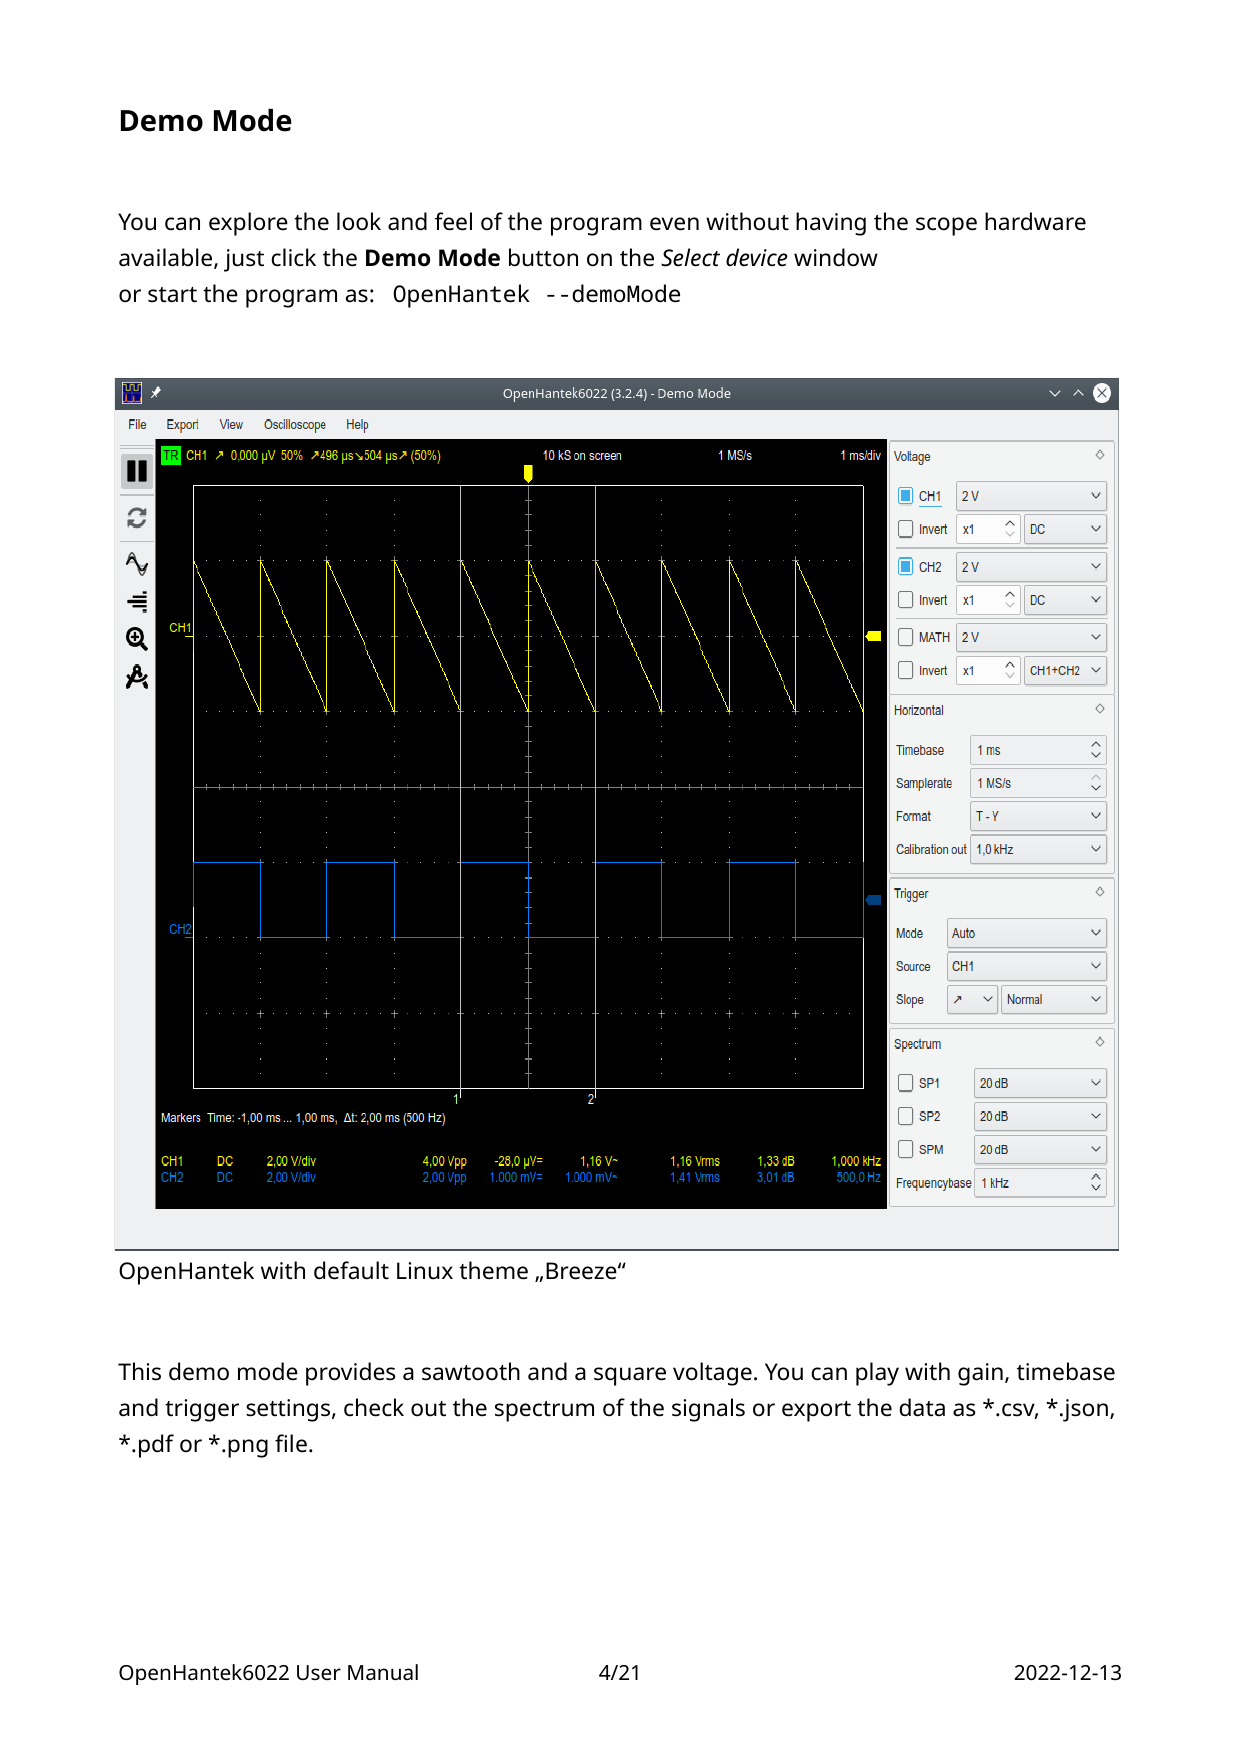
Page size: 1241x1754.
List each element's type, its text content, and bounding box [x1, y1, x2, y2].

subtitle Demo Mode [118, 100, 1122, 140]
text You can explore the look and feel of the program even without having the scope hardware available, just click the Demo Mode button on the Select device window or start the program as: OpenHantek --demoMode [118, 206, 1122, 309]
text OpenHantek with default Linux theme „Breeze“ [118, 1242, 1122, 1287]
picture [114, 378, 1119, 1251]
text This demo mode provides a sawtooth and a square voltage. You can play with gain, timebase and trigger settings, check out the spectrum of the signals or export the data as *.csv, *.json, *.pdf or *.png file. [118, 1356, 1122, 1459]
